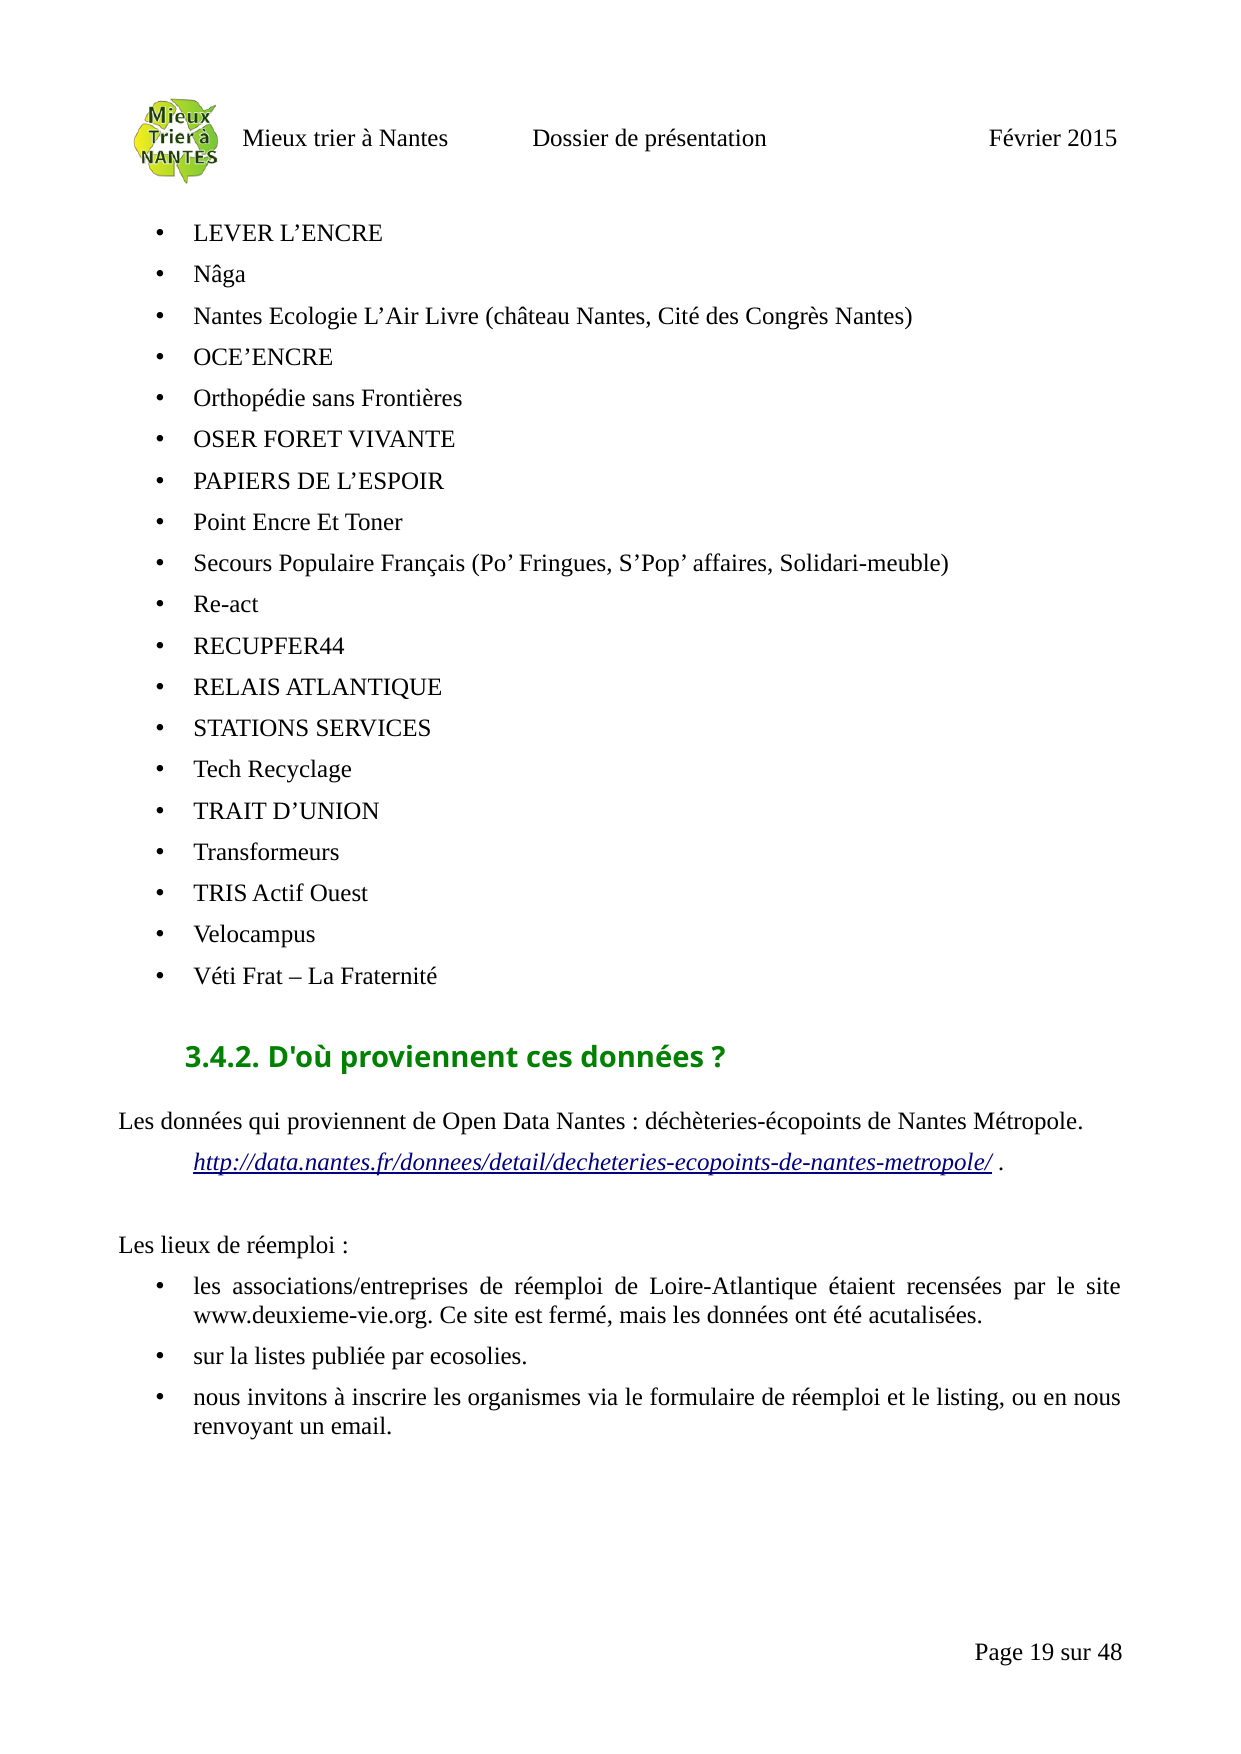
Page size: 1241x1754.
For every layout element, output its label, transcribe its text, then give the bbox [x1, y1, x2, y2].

list Transformeurs [156, 837, 1122, 866]
list Secours Populaire Français (Po’ Fringues, S’Pop’ affaires, Solidari-meuble) [156, 548, 1122, 577]
list http://data.nantes.fr/donnees/detail/decheteries-ecopoints-de-nantes-metropole/ . [156, 1147, 1122, 1176]
list RELAIS ATLANTIQUE [156, 672, 1122, 701]
list Point Encre Et Toner [156, 507, 1122, 536]
list LEVER L’ENCRE [156, 218, 1122, 247]
list STATIONS SERVICES [156, 713, 1122, 742]
list PAPIERS DE L’ESPOIR [156, 466, 1122, 494]
list OCE’ENCRE [156, 342, 1122, 371]
text Les données qui proviennent de Open Data Nantes : déchèteries-écopoints de Nantes Métropole. [118, 1106, 1122, 1135]
list Re-act [156, 589, 1122, 618]
list Velocampus [156, 919, 1122, 948]
list RECUPFER44 [156, 631, 1122, 659]
list les associations/entreprises de réemploi de Loire-Atlantique étaient recensées par le site www.deuxieme-vie.org. Ce site est fermé, mais les données ont été acutalisées. [156, 1271, 1122, 1328]
list nous invitons à inscrire les organismes via le formulaire de réemploi et le listing, ou en nous renvoyant un email. [156, 1382, 1122, 1440]
list Nantes Ecologie L’Air Livre (château Nantes, Cité des Congrès Nantes) [156, 301, 1122, 329]
list OSER FORET VIVANTE [156, 424, 1122, 453]
text Les lieux de réemploi : [118, 1230, 1122, 1258]
picture [131, 95, 221, 185]
list TRAIT D’UNION [156, 796, 1122, 824]
list TRIS Actif Ouest [156, 878, 1122, 907]
subtitle D'où proviennent ces données ? [148, 1037, 1122, 1076]
list Véti Frat – La Fraternité [156, 961, 1122, 989]
list sur la listes publiée par ecosolies. [156, 1341, 1122, 1370]
list Orthopédie sans Frontières [156, 383, 1122, 412]
list Nâga [156, 259, 1122, 288]
list Tech Recyclage [156, 754, 1122, 783]
